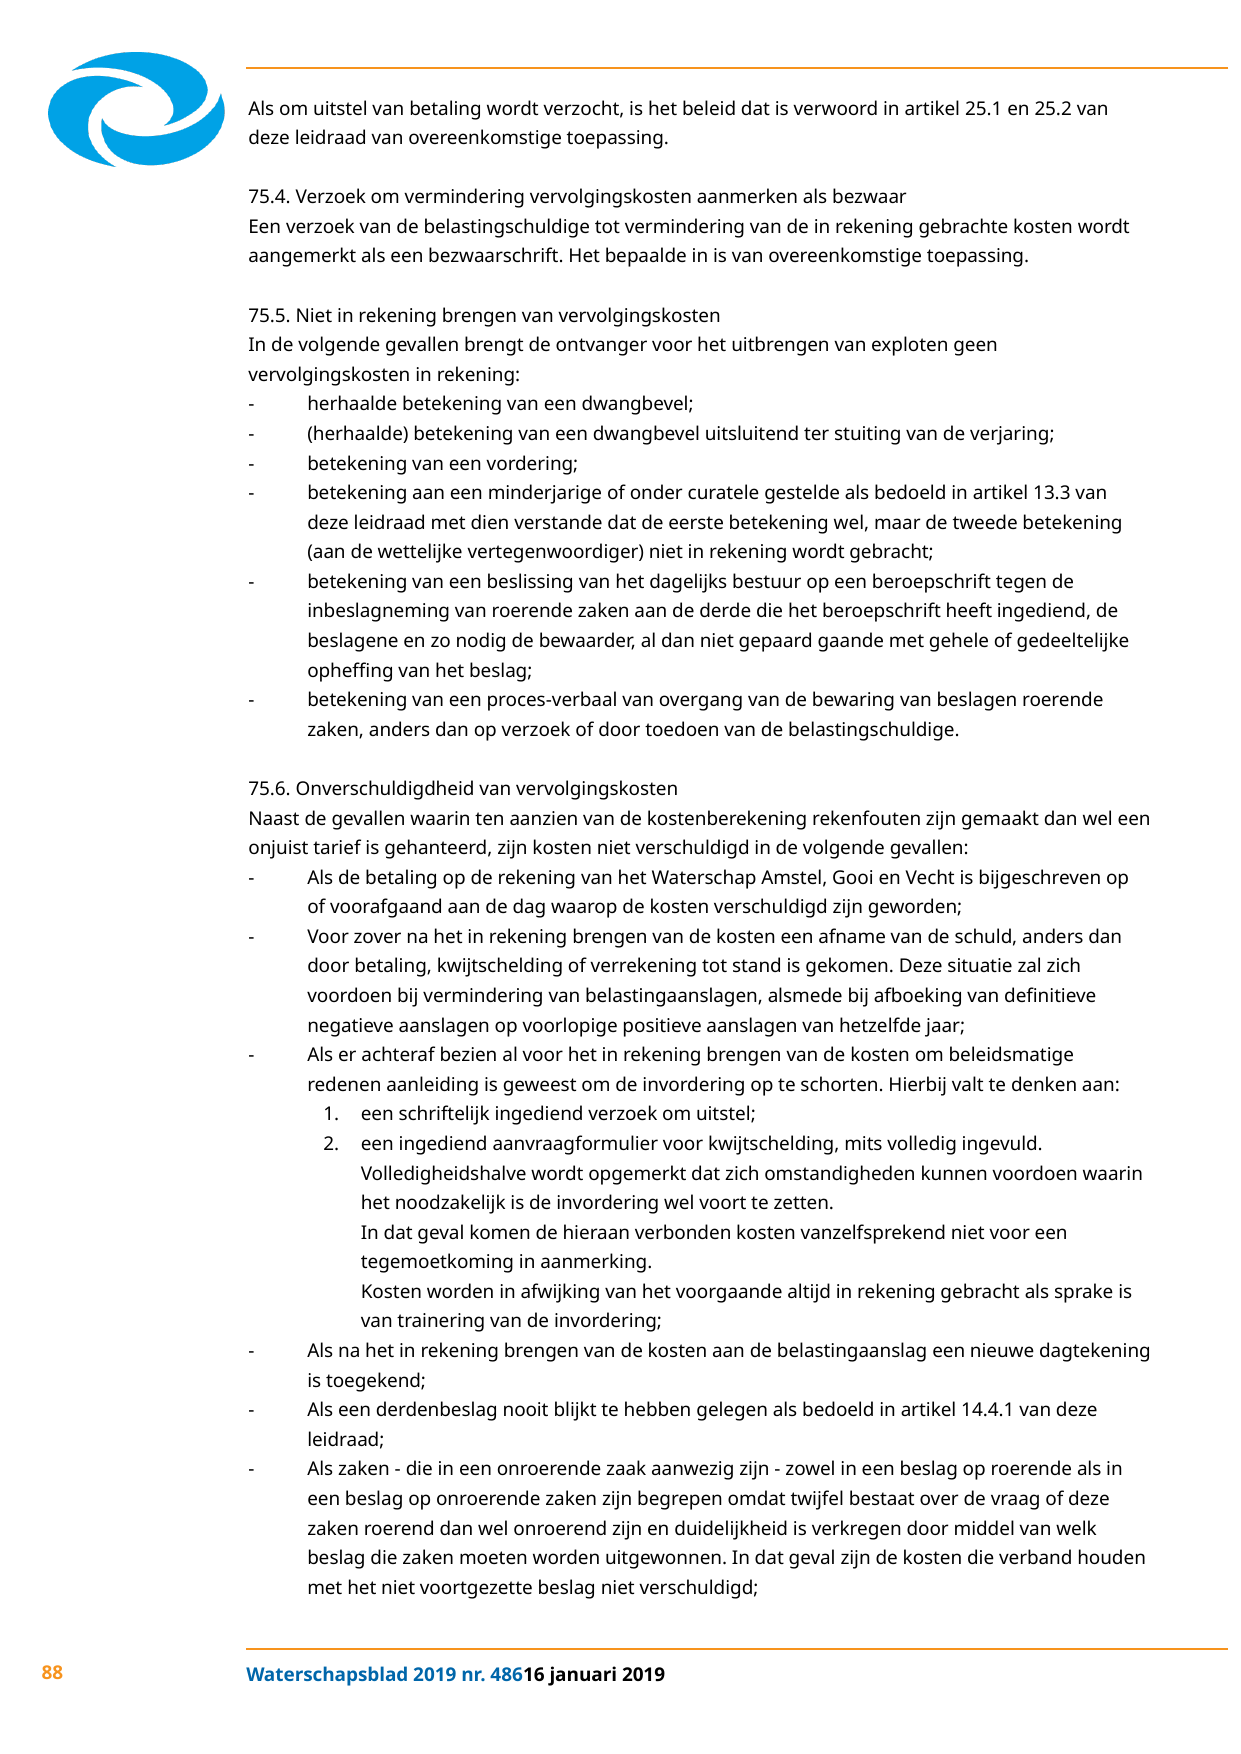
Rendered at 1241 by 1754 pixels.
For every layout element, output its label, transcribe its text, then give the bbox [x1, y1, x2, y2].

list Als zaken - die in een onroerende zaak aanwezig zijn - zowel in een beslag op roerende als in een beslag op onroerende zaken zijn begrepen omdat twijfel bestaat over de vraag of deze zaken roerend dan wel onroerend zijn en duidelijkheid is verkregen door middel van welk beslag die zaken moeten worden uitgewonnen. In dat geval zijn de kosten die verband houden met het niet voortgezette beslag niet verschuldigd; [248, 1456, 1152, 1600]
list Volledigheidshalve wordt opgemerkt dat zich omstandigheden kunnen voordoen waarin het noodzakelijk is de invordering wel voort te zetten. [323, 1160, 1152, 1215]
text Als om uitstel van betaling wordt verzocht, is het beleid dat is verwoord in artikel 25.1 en 25.2 van deze leidraad van overeenkomstige toepassing. [248, 95, 1152, 150]
text Naast de gevallen waarin ten aanzien van de kostenberekening rekenfouten zijn gemaakt dan wel een onjuist tarief is gehanteerd, zijn kosten niet verschuldigd in de volgende gevallen: [248, 805, 1152, 860]
list Voor zover na het in rekening brengen van de kosten een afname van de schuld, anders dan door betaling, kwijtschelding of verrekening tot stand is gekomen. Deze situatie zal zich voordoen bij vermindering van belastingaanslagen, alsmede bij afboeking van definitieve negatieve aanslagen op voorlopige positieve aanslagen van hetzelfde jaar; [248, 923, 1152, 1038]
list In dat geval komen de hieraan verbonden kosten vanzelfsprekend niet voor een tegemoetkoming in aanmerking. [323, 1219, 1152, 1274]
list betekening van een proces-verbaal van overgang van de bewaring van beslagen roerende zaken, anders dan op verzoek of door toedoen van de belastingschuldige. [248, 686, 1152, 742]
picture [41, 47, 231, 172]
list herhaalde betekening van een dwangbevel; [248, 391, 1152, 416]
list Als na het in rekening brengen van de kosten aan de belastingaanslag een nieuwe dagtekening is toegekend; [248, 1337, 1152, 1393]
list een ingediend aanvraagformulier voor kwijtschelding, mits volledig ingevuld. [323, 1130, 1152, 1156]
list betekening van een vordering; [248, 450, 1152, 476]
text 75.6. Onverschuldigdheid van vervolgingskosten [248, 775, 1152, 801]
text Een verzoek van de belastingschuldige tot vermindering van de in rekening gebrachte kosten wordt aangemerkt als een bezwaarschrift. Het bepaalde in is van overeenkomstige toepassing. [248, 213, 1152, 268]
list Kosten worden in afwijking van het voorgaande altijd in rekening gebracht als sprake is van trainering van de invordering; [323, 1278, 1152, 1333]
list betekening aan een minderjarige of onder curatele gestelde als bedoeld in artikel 13.3 van deze leidraad met dien verstande dat de eerste betekening wel, maar de tweede betekening (aan de wettelijke vertegenwoordiger) niet in rekening wordt gebracht; [248, 479, 1152, 564]
list Als een derdenbeslag nooit blijkt te hebben gelegen als bedoeld in artikel 14.4.1 van deze leidraad; [248, 1396, 1152, 1452]
list een schriftelijk ingediend verzoek om uitstel; [323, 1101, 1152, 1126]
list betekening van een beslissing van het dagelijks bestuur op een beroepschrift tegen de inbeslagneming van roerende zaken aan de derde die het beroepschrift heeft ingediend, de beslagene en zo nodig de bewaarder, al dan niet gepaard gaande met gehele of gedeeltelijke opheffing van het beslag; [248, 568, 1152, 683]
text 75.4. Verzoek om vermindering vervolgingskosten aanmerken als bezwaar [248, 183, 1152, 209]
list Als er achteraf bezien al voor het in rekening brengen van de kosten om beleidsmatige redenen aanleiding is geweest om de invordering op te schorten. Hierbij valt te denken aan: [248, 1041, 1152, 1097]
list (herhaalde) betekening van een dwangbevel uitsluitend ter stuiting van de verjaring; [248, 420, 1152, 446]
text In de volgende gevallen brengt de ontvanger voor het uitbrengen van exploten geen vervolgingskosten in rekening: [248, 331, 1152, 387]
text 75.5. Niet in rekening brengen van vervolgingskosten [248, 302, 1152, 328]
list Als de betaling op de rekening van het Waterschap Amstel, Gooi en Vecht is bijgeschreven op of voorafgaand aan de dag waarop de kosten verschuldigd zijn geworden; [248, 864, 1152, 919]
